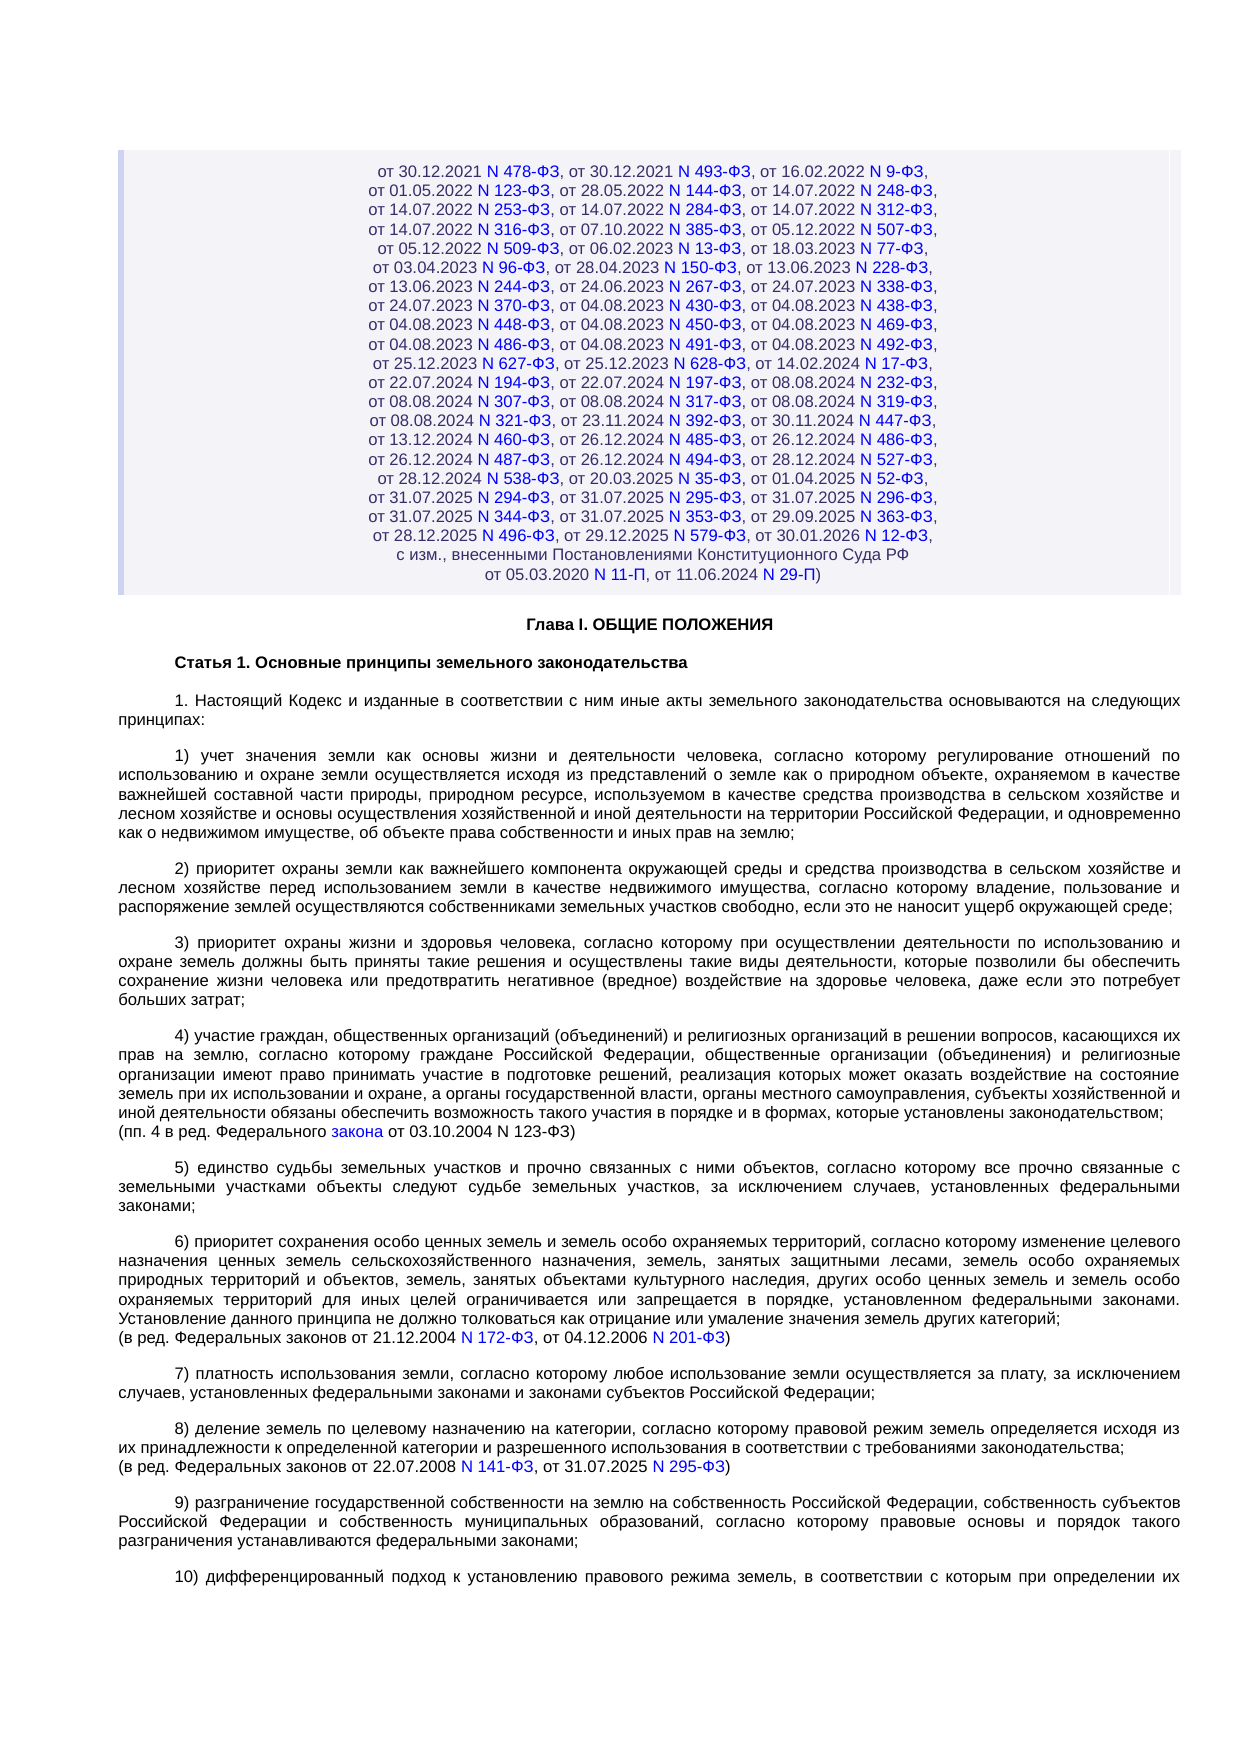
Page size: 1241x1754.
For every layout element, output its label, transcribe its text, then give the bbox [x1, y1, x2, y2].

text 9) разграничение государственной собственности на землю на собственность Российской Федерации, собственность субъектов Российской Федерации и собственность муниципальных образований, согласно которому правовые основы и порядок такого разграничения устанавливаются федеральными законами; [118, 1493, 1181, 1550]
table_header [1170, 150, 1181, 595]
text 3) приоритет охраны жизни и здоровья человека, согласно которому при осуществлении деятельности по использованию и охране земель должны быть приняты такие решения и осуществлены такие виды деятельности, которые позволили бы обеспечить сохранение жизни человека или предотвратить негативное (вредное) воздействие на здоровье человека, даже если это потребует больших затрат; [118, 933, 1181, 1009]
text (в ред. Федеральных законов от 22.07.2008 N 141-ФЗ, от 31.07.2025 N 295-ФЗ) [118, 1457, 1181, 1476]
table_header от 30.12.2021 N 478-ФЗ, от 30.12.2021 N 493-ФЗ, от 16.02.2022 N 9-ФЗ, от 01.05.2022 N 123-ФЗ, от 28.05.2022 N 144-ФЗ, от 14.07.2022 N 248-ФЗ, от 14.07.2022 N 253-ФЗ, от 14.07.2022 N 284-ФЗ, от 14.07.2022 N 312-ФЗ, от 14.07.2022 N 316-ФЗ, от 07.10.2022 N 385-ФЗ, от 05.12.2022 N 507-ФЗ, от 05.12.2022 N 509-ФЗ, от 06.02.2023 N 13-ФЗ, от 18.03.2023 N 77-ФЗ, от 03.04.2023 N 96-ФЗ, от 28.04.2023 N 150-ФЗ, от 13.06.2023 N 228-ФЗ, от 13.06.2023 N 244-ФЗ, от 24.06.2023 N 267-ФЗ, от 24.07.2023 N 338-ФЗ, от 24.07.2023 N 370-ФЗ, от 04.08.2023 N 430-ФЗ, от 04.08.2023 N 438-ФЗ, от 04.08.2023 N 448-ФЗ, от 04.08.2023 N 450-ФЗ, от 04.08.2023 N 469-ФЗ, от 04.08.2023 N 486-ФЗ, от 04.08.2023 N 491-ФЗ, от 04.08.2023 N 492-ФЗ, от 25.12.2023 N 627-ФЗ, от 25.12.2023 N 628-ФЗ, от 14.02.2024 N 17-ФЗ, от 22.07.2024 N 194-ФЗ, от 22.07.2024 N 197-ФЗ, от 08.08.2024 N 232-ФЗ, от 08.08.2024 N 307-ФЗ, от 08.08.2024 N 317-ФЗ, от 08.08.2024 N 319-ФЗ, от 08.08.2024 N 321-ФЗ, от 23.11.2024 N 392-ФЗ, от 30.11.2024 N 447-ФЗ, от 13.12.2024 N 460-ФЗ, от 26.12.2024 N 485-ФЗ, от 26.12.2024 N 486-ФЗ, от 26.12.2024 N 487-ФЗ, от 26.12.2024 N 494-ФЗ, от 28.12.2024 N 527-ФЗ, от 28.12.2024 N 538-ФЗ, от 20.03.2025 N 35-ФЗ, от 01.04.2025 N 52-ФЗ, от 31.07.2025 N 294-ФЗ, от 31.07.2025 N 295-ФЗ, от 31.07.2025 N 296-ФЗ, от 31.07.2025 N 344-ФЗ, от 31.07.2025 N 353-ФЗ, от 29.09.2025 N 363-ФЗ, от 28.12.2025 N 496-ФЗ, от 29.12.2025 N 579-ФЗ, от 30.01.2026 N 12-ФЗ, с изм., внесенными Постановлениями Конституционного Суда РФ от 05.03.2020 N 11-П, от 11.06.2024 N 29-П) [136, 150, 1169, 595]
text 4) участие граждан, общественных организаций (объединений) и религиозных организаций в решении вопросов, касающихся их прав на землю, согласно которому граждане Российской Федерации, общественные организации (объединения) и религиозные организации имеют право принимать участие в подготовке решений, реализация которых может оказать воздействие на состояние земель при их использовании и охране, а органы государственной власти, органы местного самоуправления, субъекты хозяйственной и иной деятельности обязаны обеспечить возможность такого участия в порядке и в формах, которые установлены законодательством; [118, 1026, 1181, 1122]
table_header [124, 150, 136, 595]
text (пп. 4 в ред. Федерального закона от 03.10.2004 N 123-ФЗ) [118, 1122, 1181, 1141]
subtitle Статья 1. Основные принципы земельного законодательства [118, 653, 1181, 672]
text (в ред. Федеральных законов от 21.12.2004 N 172-ФЗ, от 04.12.2006 N 201-ФЗ) [118, 1328, 1181, 1347]
text 1. Настоящий Кодекс и изданные в соответствии с ним иные акты земельного законодательства основываются на следующих принципах: [118, 691, 1181, 729]
text 6) приоритет сохранения особо ценных земель и земель особо охраняемых территорий, согласно которому изменение целевого назначения ценных земель сельскохозяйственного назначения, земель, занятых защитными лесами, земель особо охраняемых природных территорий и объектов, земель, занятых объектами культурного наследия, других особо ценных земель и земель особо охраняемых территорий для иных целей ограничивается или запрещается в порядке, установленном федеральными законами. Установление данного принципа не должно толковаться как отрицание или умаление значения земель других категорий; [118, 1232, 1181, 1328]
table_header [118, 150, 124, 595]
text 1) учет значения земли как основы жизни и деятельности человека, согласно которому регулирование отношений по использованию и охране земли осуществляется исходя из представлений о земле как о природном объекте, охраняемом в качестве важнейшей составной части природы, природном ресурсе, используемом в качестве средства производства в сельском хозяйстве и лесном хозяйстве и основы осуществления хозяйственной и иной деятельности на территории Российской Федерации, и одновременно как о недвижимом имуществе, об объекте права собственности и иных прав на землю; [118, 746, 1181, 842]
text 10) дифференцированный подход к установлению правового режима земель, в соответствии с которым при определении их [118, 1567, 1181, 1586]
text 8) деление земель по целевому назначению на категории, согласно которому правовой режим земель определяется исходя из их принадлежности к определенной категории и разрешенного использования в соответствии с требованиями законодательства; [118, 1418, 1181, 1457]
subtitle Глава I. ОБЩИЕ ПОЛОЖЕНИЯ [118, 614, 1181, 633]
text 5) единство судьбы земельных участков и прочно связанных с ними объектов, согласно которому все прочно связанные с земельными участками объекты следуют судьбе земельных участков, за исключением случаев, установленных федеральными законами; [118, 1158, 1181, 1215]
text 2) приоритет охраны земли как важнейшего компонента окружающей среды и средства производства в сельском хозяйстве и лесном хозяйстве перед использованием земли в качестве недвижимого имущества, согласно которому владение, пользование и распоряжение землей осуществляются собственниками земельных участков свободно, если это не наносит ущерб окружающей среде; [118, 858, 1181, 916]
text 7) платность использования земли, согласно которому любое использование земли осуществляется за плату, за исключением случаев, установленных федеральными законами и законами субъектов Российской Федерации; [118, 1363, 1181, 1402]
